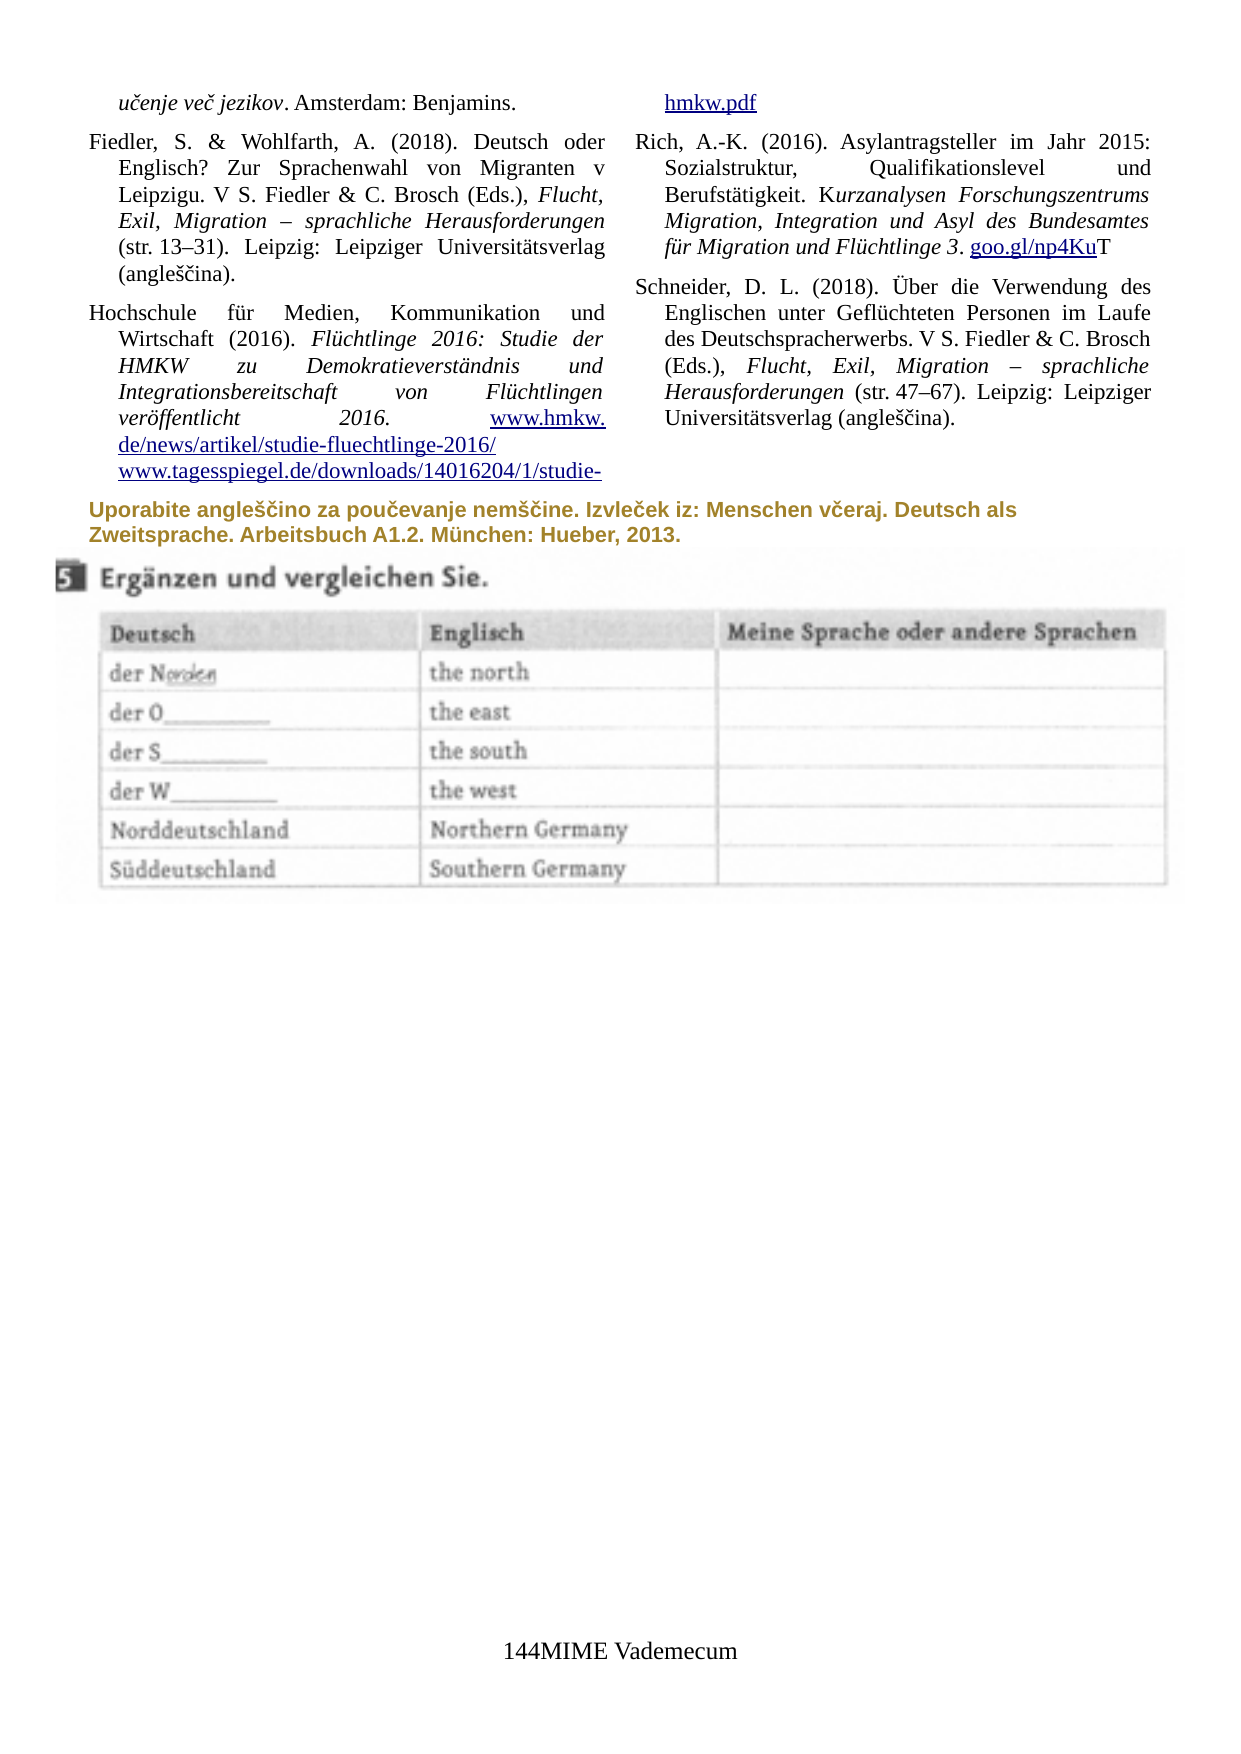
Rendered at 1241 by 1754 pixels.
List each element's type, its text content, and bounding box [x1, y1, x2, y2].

text hmkw.pdf [635, 88, 1152, 115]
text Schneider, D. L. (2018). Über die Verwendung des Englischen unter Geflüchteten Personen im Laufe des Deutschspracherwerbs. V S. Fiedler & C. Brosch (Eds.), Flucht, Exil, Migration – sprachliche Herausforderungen (str. 47–67). Leipzig: Leipziger Universitätsverlag (angleščina). [635, 273, 1152, 431]
text učenje več jezikov. Amsterdam: Benjamins. [88, 88, 605, 115]
text Hochschule für Medien, Kommunikation und Wirtschaft (2016). Flüchtlinge 2016: Studie der HMKW zu Demokratieverständnis und Integrationsbereitschaft von Flüchtlingen veröffentlicht 2016. www.hmkw. de/news/artikel/studie-fluechtlinge-2016/ www.tagesspiegel.de/downloads/14016204/1/studie- [88, 299, 605, 483]
text Rich, A.-K. (2016). Asylantragsteller im Jahr 2015: Sozialstruktur, Qualifikationslevel und Berufstätigkeit. Kurzanalysen Forschungszentrums Migration, Integration und Asyl des Bundesamtes für Migration und Flüchtlinge 3. goo.gl/np4KuT [635, 128, 1152, 260]
picture [55, 547, 1185, 904]
text Fiedler, S. & Wohlfarth, A. (2018). Deutsch oder Englisch? Zur Sprachenwahl von Migranten v Leipzigu. V S. Fiedler & C. Brosch (Eds.), Flucht, Exil, Migration – sprachliche Herausforderungen (str. 13–31). Leipzig: Leipziger Universitätsverlag (angleščina). [88, 128, 605, 286]
text Uporabite angleščino za poučevanje nemščine. Izvleček iz: Menschen včeraj. Deutsch als Zweitsprache. Arbeitsbuch A1.2. München: Hueber, 2013. [88, 497, 1152, 547]
